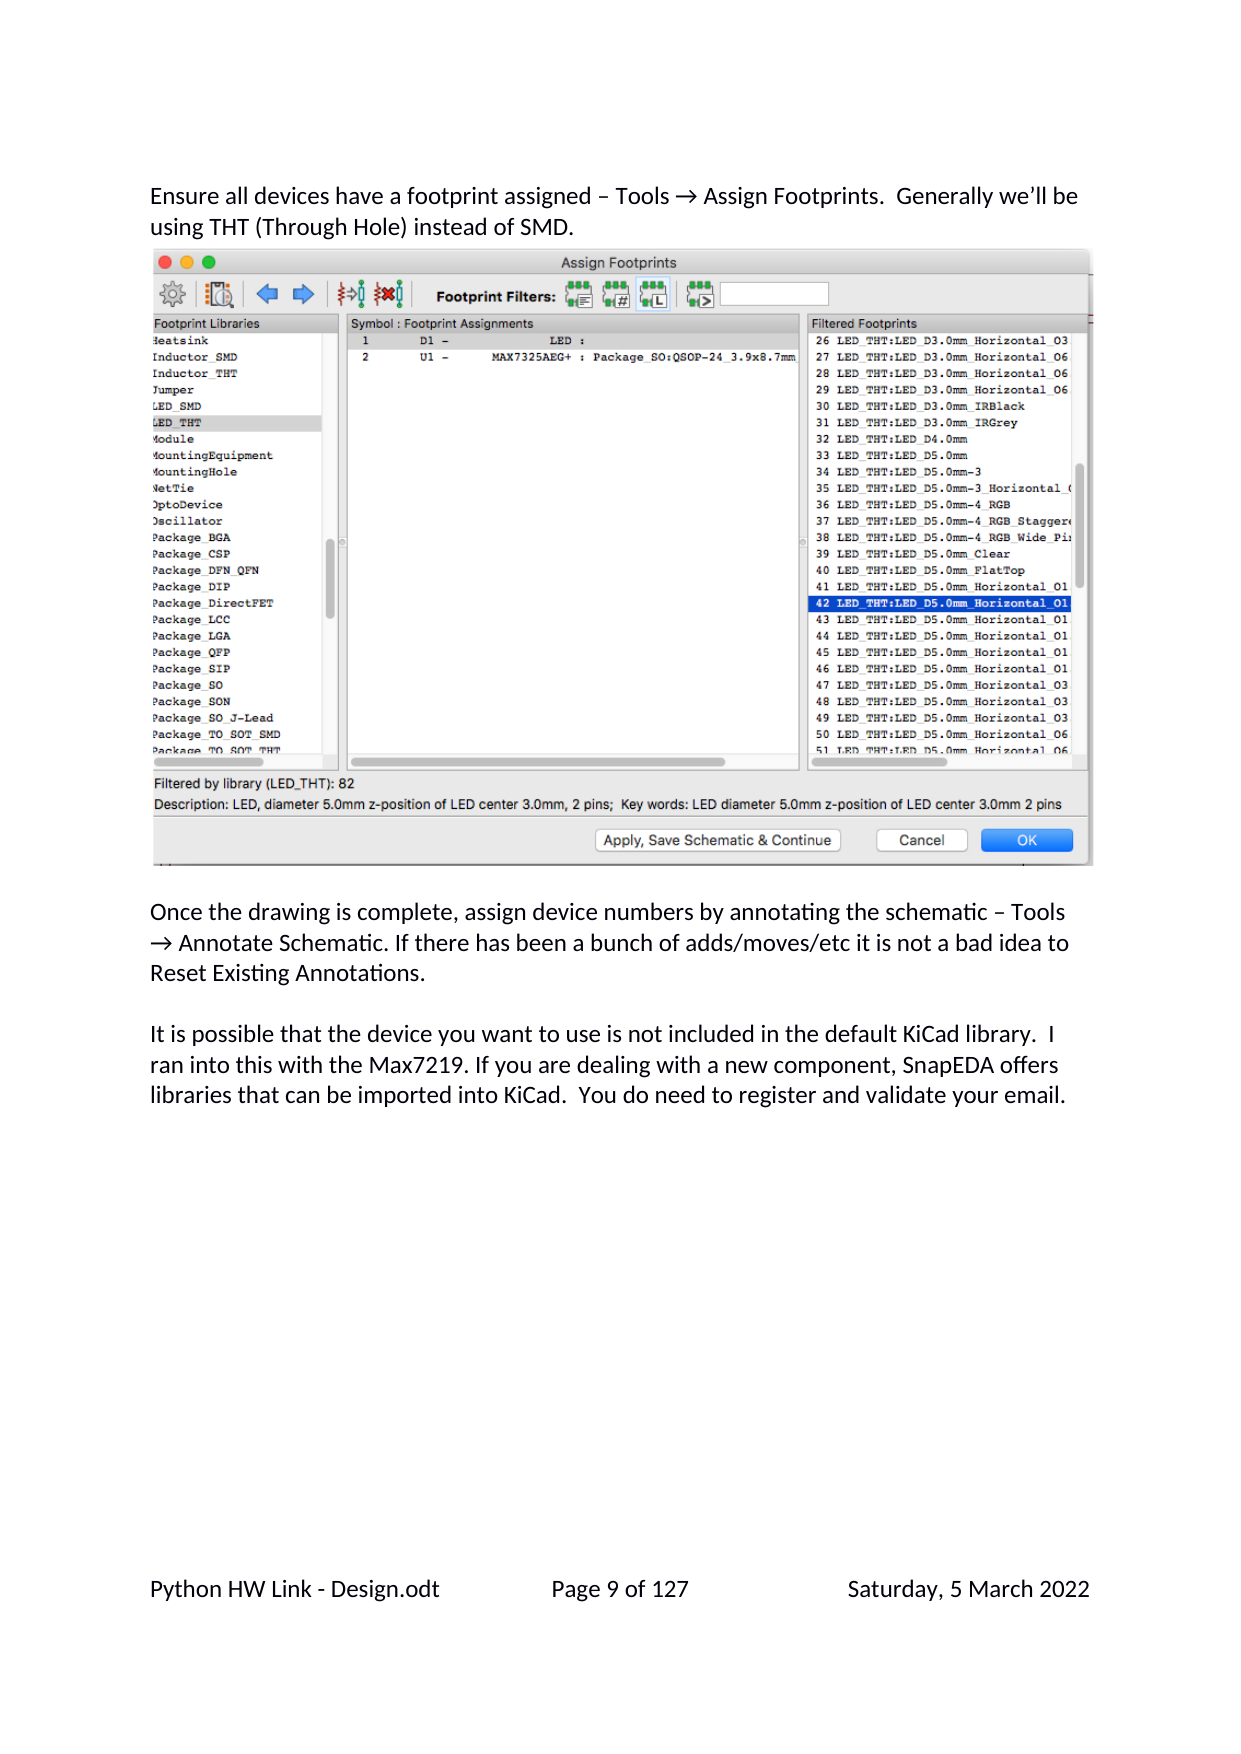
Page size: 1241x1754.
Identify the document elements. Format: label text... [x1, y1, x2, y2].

text Ensure all devices have a footprint assigned – Tools → Assign Footprints. Generally we’ll be using THT (Through Hole) instead of SMD. [150, 181, 1090, 242]
text Once the drawing is complete, assign device numbers by annotating the schematic – Tools → Annotate Schematic. If there has been a bunch of adds/moves/etc it is not a bad idea to Reset Existing Annotations. [150, 896, 1090, 988]
text It is possible that the device you want to use is not included in the default KiCad library. I ran into this with the Max7219. If you are dealing with a new component, SnapEDA offers libraries that can be imported into KiCad. You do need to register and validate your email. [150, 1018, 1090, 1110]
picture [153, 248, 1094, 866]
